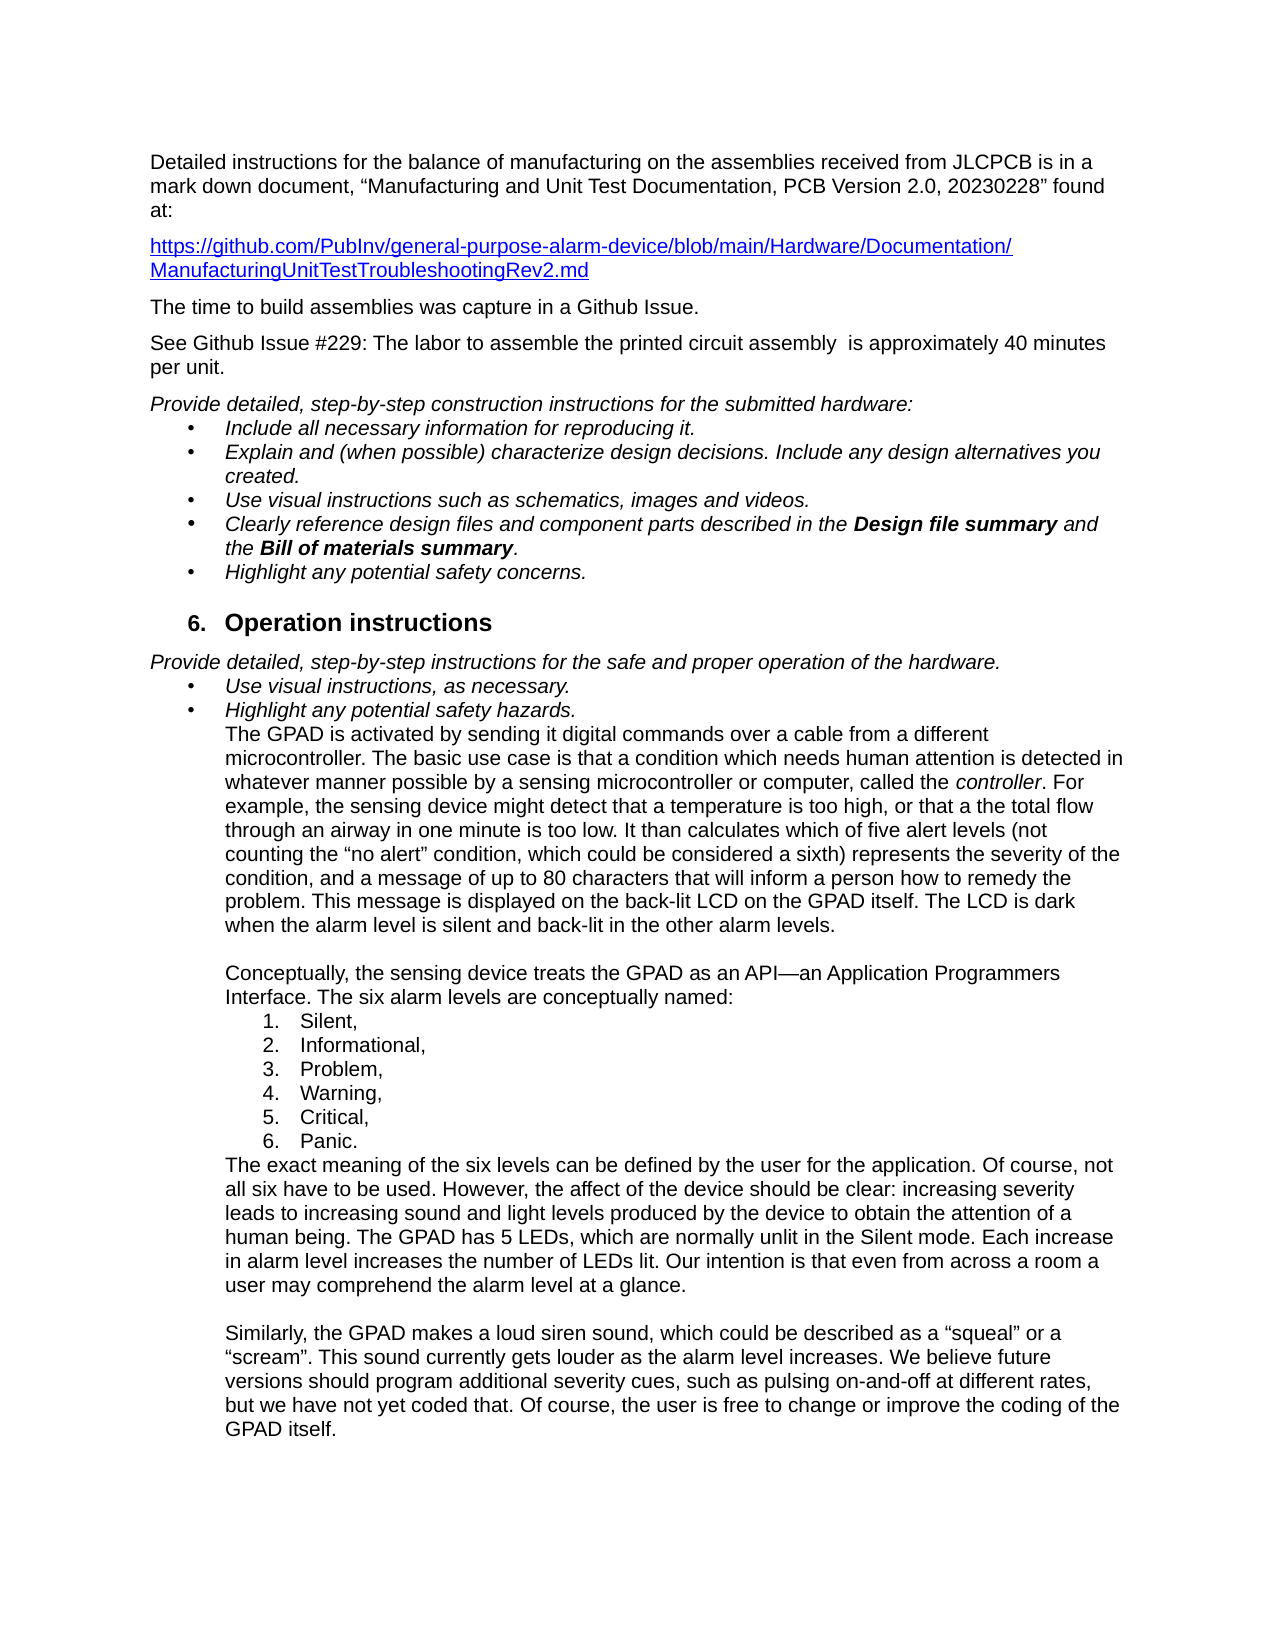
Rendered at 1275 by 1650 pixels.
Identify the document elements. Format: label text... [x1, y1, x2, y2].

list Problem, [262, 1057, 1125, 1081]
list Highlight any potential safety hazards. [187, 697, 1125, 722]
list Operation instructions [187, 608, 1125, 637]
text Provide detailed, step-by-step construction instructions for the submitted hardware: [150, 392, 1125, 416]
list Explain and (when possible) characterize design decisions. Include any design alternatives you created. [187, 440, 1125, 488]
list Warning, [262, 1081, 1125, 1105]
list Informational, [262, 1033, 1125, 1057]
list The time to build assemblies was capture in a Github Issue. [150, 295, 1125, 319]
list https://github.com/PubInv/general-purpose-alarm-device/blob/main/Hardware/Documentation/ManufacturingUnitTestTroubleshootingRev2.md [150, 234, 1125, 282]
list Detailed instructions for the balance of manufacturing on the assemblies received from JLCPCB is in a mark down document, “Manufacturing and Unit Test Documentation, PCB Version 2.0, 20230228” found at: [150, 150, 1125, 222]
list Use visual instructions such as schematics, images and videos. [187, 488, 1125, 512]
text Provide detailed, step-by-step instructions for the safe and proper operation of the hardware. [150, 649, 1125, 673]
list The exact meaning of the six levels can be defined by the user for the application. Of course, not all six have to be used. However, the affect of the device should be clear: increasing severity leads to increasing sound and light levels produced by the device to obtain the attention of a human being. The GPAD has 5 LEDs, which are normally unlit in the Silent mode. Each increase in alarm level increases the number of LEDs lit. Our intention is that even from across a room a user may comprehend the alarm level at a glance. [225, 1153, 1125, 1297]
list Panic. [262, 1129, 1125, 1153]
list Clearly reference design files and component parts described in the Design file summary and the Bill of materials summary. [187, 512, 1125, 560]
list Similarly, the GPAD makes a loud siren sound, which could be described as a “squeal” or a “scream”. This sound currently gets louder as the alarm level increases. We believe future versions should program additional severity cues, such as pulsing on-and-off at different rates, but we have not yet coded that. Of course, the user is free to change or improve the coding of the GPAD itself. [225, 1321, 1125, 1440]
list The GPAD is activated by sending it digital commands over a cable from a different microcontroller. The basic use case is that a condition which needs human attention is detected in whatever manner possible by a sensing microcontroller or computer, called the controller. For example, the sensing device might detect that a temperature is too high, or that a the total flow through an airway in one minute is too low. It than calculates which of five alert levels (not counting the “no alert” condition, which could be considered a sixth) represents the severity of the condition, and a message of up to 80 characters that will inform a person how to remedy the problem. This message is displayed on the back-lit LCD on the GPAD itself. The LCD is dark when the alarm level is silent and back-lit in the other alarm levels. [225, 722, 1125, 937]
list Critical, [262, 1105, 1125, 1129]
list Use visual instructions, as necessary. [187, 673, 1125, 697]
list Conceptually, the sensing device treats the GPAD as an API—an Application Programmers Interface. The six alarm levels are conceptually named: [225, 961, 1125, 1009]
list Highlight any potential safety concerns. [187, 560, 1125, 584]
list Silent, [262, 1009, 1125, 1033]
list See Github Issue #229: The labor to assemble the printed circuit assembly is approximately 40 minutes per unit. [150, 331, 1125, 379]
list Include all necessary information for reproducing it. [187, 416, 1125, 440]
